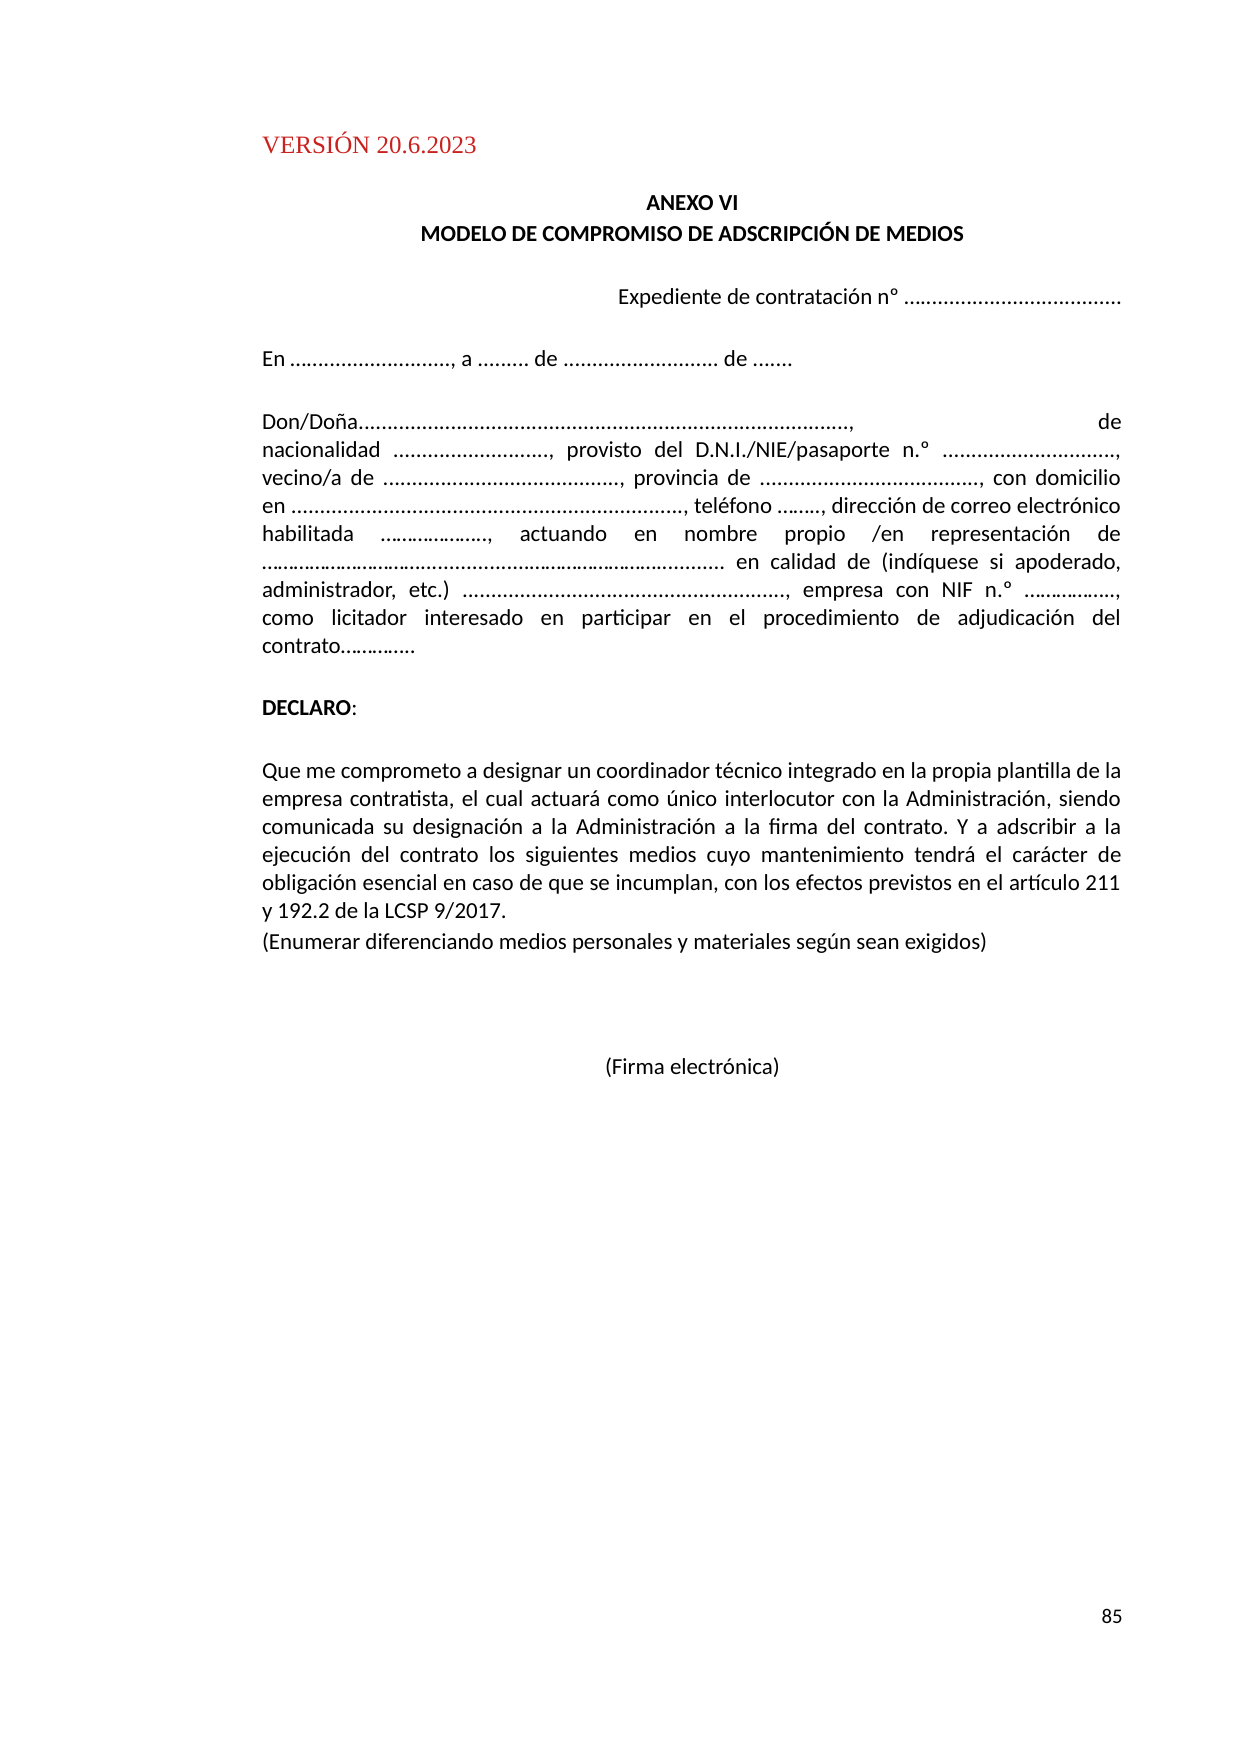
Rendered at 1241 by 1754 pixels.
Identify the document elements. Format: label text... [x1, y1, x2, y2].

text MODELO DE COMPROMISO DE ADSCRIPCIÓN DE MEDIOS [262, 219, 1122, 247]
text DECLARO: [262, 693, 1122, 722]
text (Enumerar diferenciando medios personales y materiales según sean exigidos) [262, 927, 1122, 955]
text Don/Doña....................................................................................., de nacionalidad ..........................., provisto del D.N.I./NIE/pasaporte n.º .............................., vecino/a de ........................................., provincia de ......................................, con domicilio en ...................................................................., teléfono …….., dirección de correo electrónico habilitada ……………….., actuando en nombre propio /en representación de …………………………...................……………………............ en calidad de (indíquese si apoderado, administrador, etc.) ........................................................, empresa con NIF n.º …………….., como licitador interesado en participar en el procedimiento de adjudicación del contrato………….. [262, 407, 1122, 659]
text ANEXO VI [262, 188, 1122, 216]
text Que me comprometo a designar un coordinador técnico integrado en la propia plantilla de la empresa contratista, el cual actuará como único interlocutor con la Administración, siendo comunicada su designación a la Administración a la firma del contrato. Y a adscribir a la ejecución del contrato los siguientes medios cuyo mantenimiento tendrá el carácter de obligación esencial en caso de que se incumplan, con los efectos previstos en el artículo 211 y 192.2 de la LCSP 9/2017. [262, 756, 1122, 924]
text Expediente de contratación nº …................................... [262, 282, 1122, 310]
text (Firma electrónica) [262, 1052, 1122, 1080]
text En …........................., a ......... de ........................... de ....... [262, 344, 1122, 372]
